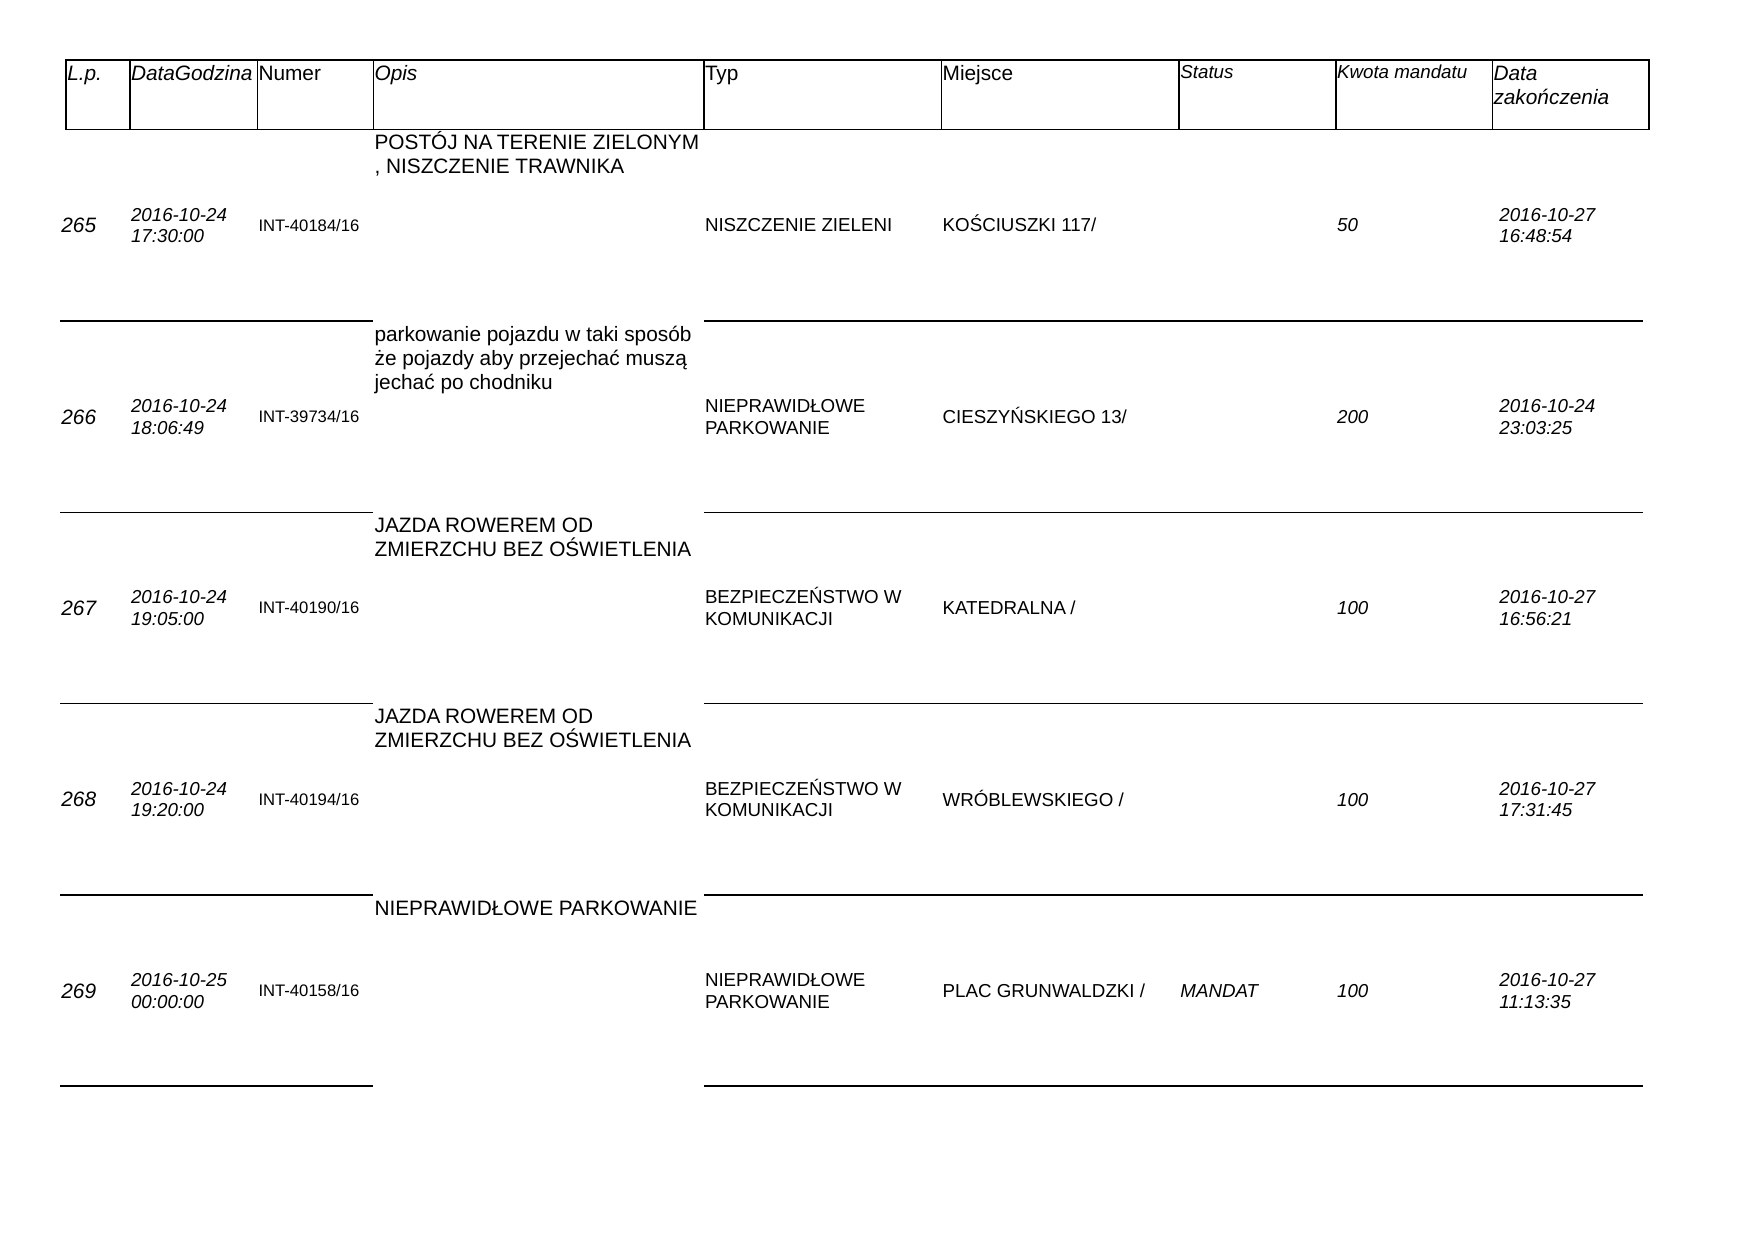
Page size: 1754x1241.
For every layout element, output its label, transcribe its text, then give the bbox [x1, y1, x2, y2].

table_cell [1643, 320, 1649, 511]
table_cell POSTÓJ NA TERENIE ZIELONYM , NISZCZENIE TRAWNIKA [373, 130, 704, 320]
table_cell MANDAT [1179, 896, 1336, 1085]
table_cell 50 [1336, 130, 1498, 320]
table_cell [1179, 322, 1336, 511]
table_cell JAZDA ROWEREM OD ZMIERZCHU BEZ OŚWIETLENIA [373, 511, 704, 703]
table_cell 2016-10-27 16:56:21 [1498, 513, 1643, 703]
table_cell 2016-10-27 17:31:45 [1498, 704, 1643, 894]
table_cell 267 [60, 513, 130, 703]
table_cell NISZCZENIE ZIELENI [704, 130, 941, 320]
table_header Kwota mandatu [1337, 61, 1492, 129]
table_cell 2016-10-24 23:03:25 [1498, 322, 1643, 511]
table_cell NIEPRAWIDŁOWE PARKOWANIE [704, 896, 941, 1085]
table_header Numer [258, 61, 373, 129]
table_header L.p. [67, 61, 129, 129]
table_cell KOŚCIUSZKI 117/ [941, 130, 1179, 320]
table_cell 2016-10-27 11:13:35 [1498, 896, 1643, 1085]
table_cell CIESZYŃSKIEGO 13/ [941, 322, 1179, 511]
table_cell 100 [1336, 513, 1498, 703]
table_header Miejsce [942, 61, 1178, 129]
table_cell INT-39734/16 [257, 322, 373, 511]
table_header Status [1180, 61, 1335, 129]
table_cell JAZDA ROWEREM OD ZMIERZCHU BEZ OŚWIETLENIA [373, 703, 704, 894]
table_header Data zakończenia [1493, 61, 1648, 129]
table_cell NIEPRAWIDŁOWE PARKOWANIE [704, 322, 941, 511]
table_cell 268 [60, 704, 130, 894]
table_cell [1179, 704, 1336, 894]
table_cell 200 [1336, 322, 1498, 511]
table_cell 2016-10-24 18:06:49 [130, 322, 257, 511]
table_cell PLAC GRUNWALDZKI / [941, 896, 1179, 1085]
table_cell NIEPRAWIDŁOWE PARKOWANIE [373, 894, 704, 1085]
table_cell 100 [1336, 704, 1498, 894]
table_cell 2016-10-24 19:05:00 [130, 513, 257, 703]
table_cell KATEDRALNA / [941, 513, 1179, 703]
table_cell INT-40194/16 [257, 704, 373, 894]
table_cell INT-40158/16 [257, 896, 373, 1085]
table_cell 2016-10-27 16:48:54 [1498, 130, 1643, 320]
table_cell 2016-10-24 19:20:00 [130, 704, 257, 894]
table_cell BEZPIECZEŃSTWO W KOMUNIKACJI [704, 513, 941, 703]
table_cell BEZPIECZEŃSTWO W KOMUNIKACJI [704, 704, 941, 894]
table_cell WRÓBLEWSKIEGO / [941, 704, 1179, 894]
table_cell 269 [60, 896, 130, 1085]
table_cell INT-40184/16 [257, 130, 373, 320]
table_cell 2016-10-24 17:30:00 [130, 130, 257, 320]
table_cell 265 [60, 129, 130, 320]
table_cell 2016-10-25 00:00:00 [130, 896, 257, 1085]
table_cell 266 [60, 322, 130, 511]
table_cell INT-40190/16 [257, 513, 373, 703]
table_cell parkowanie pojazdu w taki sposób że pojazdy aby przejechać muszą jechać po chodniku [373, 320, 704, 511]
table_cell [1643, 703, 1649, 894]
table_cell [1643, 511, 1649, 703]
table_cell [1179, 513, 1336, 703]
table_header DataGodzina [131, 61, 257, 129]
table_cell [1643, 894, 1649, 1085]
table_cell [1179, 130, 1336, 320]
table_header [60, 59, 65, 129]
table_header Opis [374, 61, 703, 129]
table_cell 100 [1336, 896, 1498, 1085]
table_header Typ [705, 61, 941, 129]
table_cell [1643, 130, 1649, 320]
